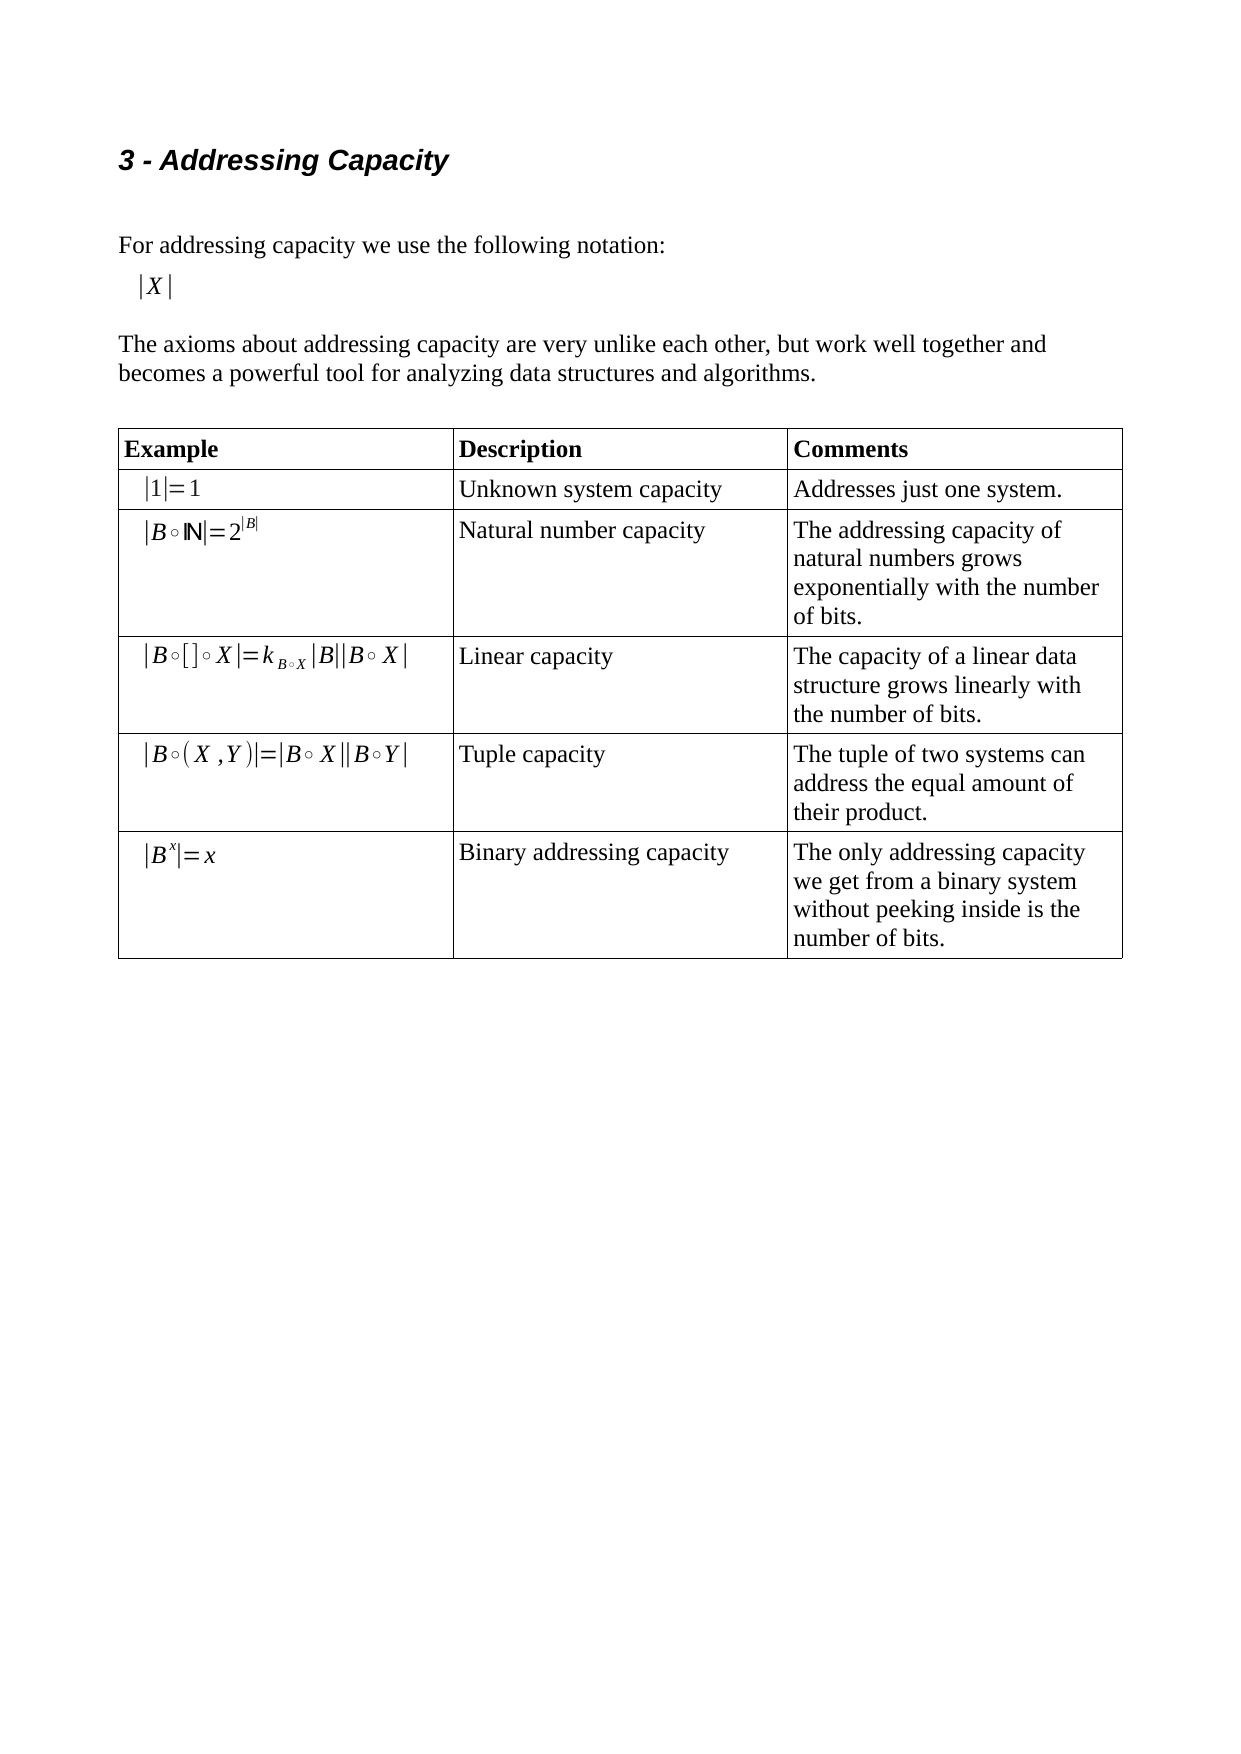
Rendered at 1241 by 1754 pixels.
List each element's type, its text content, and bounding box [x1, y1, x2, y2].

text For addressing capacity we use the following notation: [118, 230, 1122, 259]
table_cell Linear capacity [454, 637, 787, 733]
table_cell The tuple of two systems can address the equal amount of their product. [788, 734, 1122, 831]
table_cell The addressing capacity of natural numbers grows exponentially with the number of bits. [788, 510, 1122, 636]
table_cell Tuple capacity [454, 734, 787, 831]
table_cell Unknown system capacity [454, 470, 787, 509]
table_cell The only addressing capacity we get from a binary system without peeking inside is the number of bits. [788, 832, 1122, 958]
subtitle 3 - Addressing Capacity [118, 143, 1122, 177]
table_header Example [119, 429, 453, 468]
table_cell [119, 832, 453, 958]
table_header Comments [788, 429, 1122, 468]
table_cell Addresses just one system. [788, 470, 1122, 509]
text The axioms about addressing capacity are very unlike each other, but work well together and becomes a powerful tool for analyzing data structures and algorithms. [118, 272, 1122, 416]
table_cell [119, 637, 453, 733]
table_cell [119, 470, 453, 509]
table_cell The capacity of a linear data structure grows linearly with the number of bits. [788, 637, 1122, 733]
table_cell Binary addressing capacity [454, 832, 787, 958]
table_cell Natural number capacity [454, 510, 787, 636]
table_cell [119, 510, 453, 636]
table_header Description [454, 429, 787, 468]
table_cell [119, 734, 453, 831]
